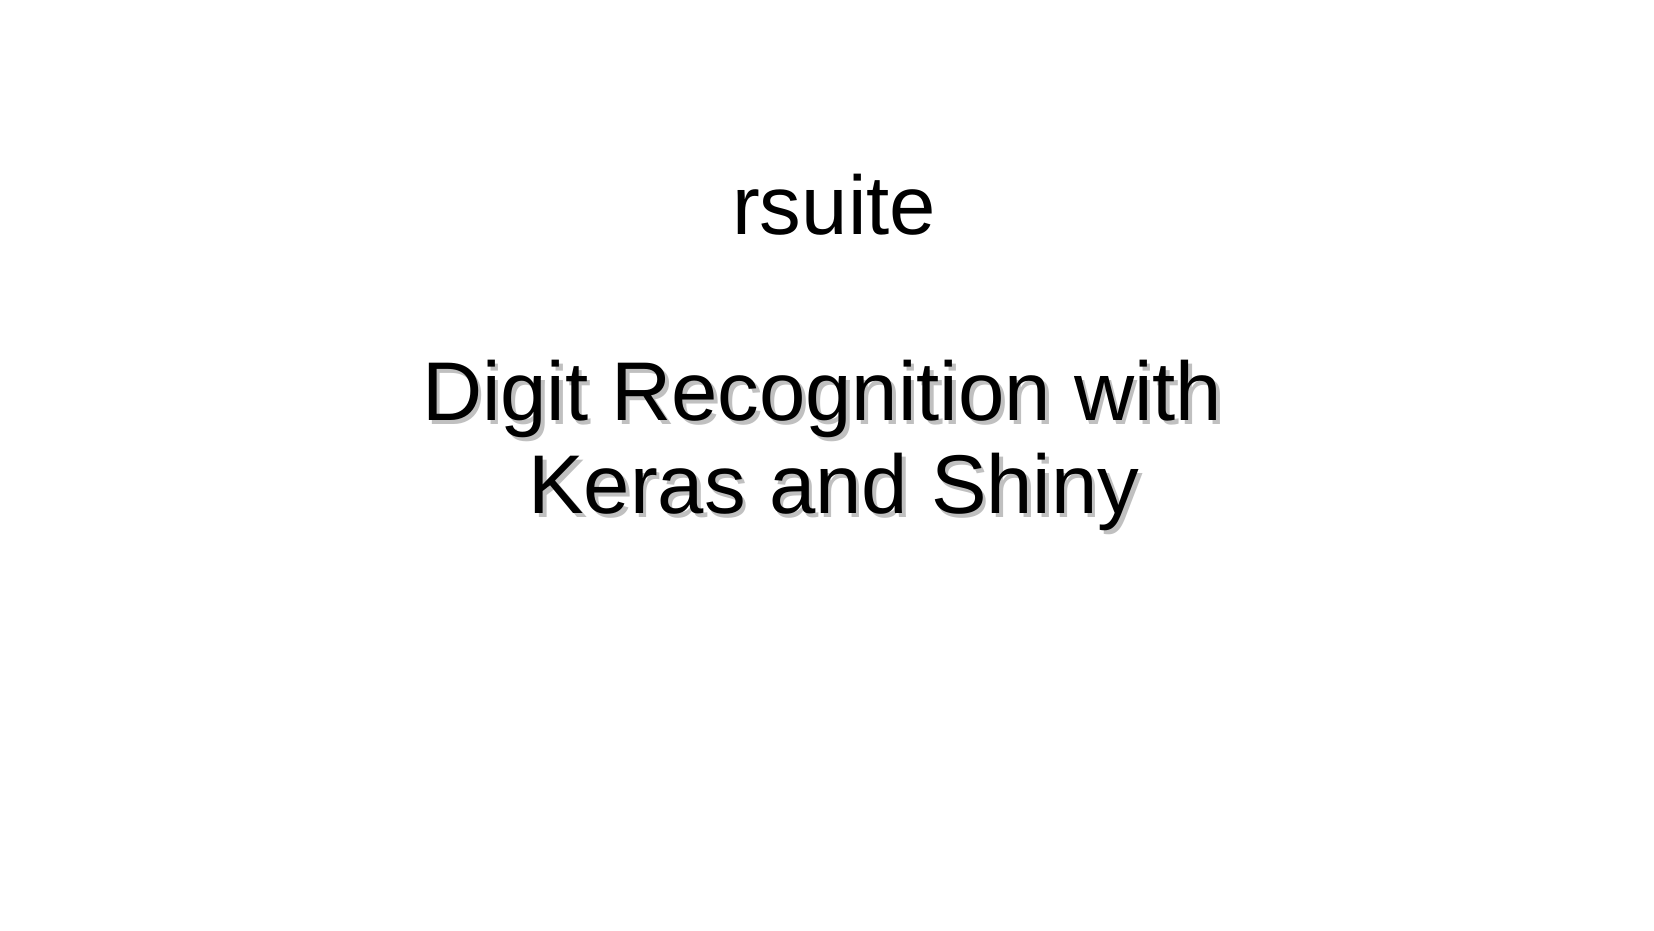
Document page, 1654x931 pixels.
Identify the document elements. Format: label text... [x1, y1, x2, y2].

subtitle rsuite Digit Recognition with Keras and Shiny [90, 60, 1579, 781]
